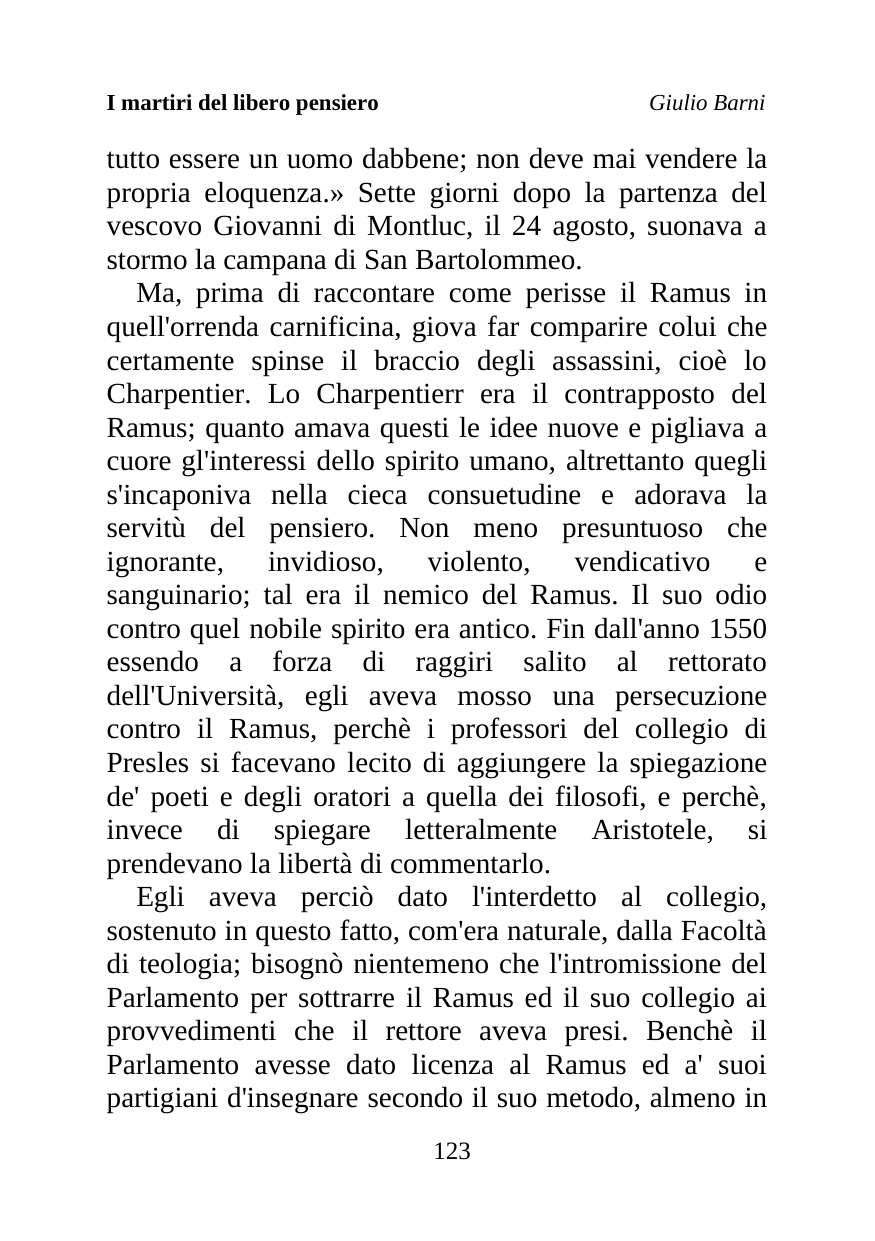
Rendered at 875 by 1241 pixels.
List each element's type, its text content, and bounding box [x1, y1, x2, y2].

text Egli aveva perciò dato l'interdetto al collegio, sostenuto in questo fatto, com'era naturale, dalla Facoltà di teologia; bisognò nientemeno che l'intromissione del Parlamento per sottrarre il Ramus ed il suo collegio ai provvedimenti che il rettore aveva presi. Benchè il Parlamento avesse dato licenza al Ramus ed a' suoi partigiani d'insegnare secondo il suo metodo, almeno in [106, 879, 768, 1114]
text Ma, prima di raccontare come perisse il Ramus in quell'orrenda carnificina, giova far comparire colui che certamente spinse il braccio degli assassini, cioè lo Charpentier. Lo Charpentierr era il contrapposto del Ramus; quanto amava questi le idee nuove e pigliava a cuore gl'interessi dello spirito umano, altrettanto quegli s'incaponiva nella cieca consuetudine e adorava la servitù del pensiero. Non meno presuntuoso che ignorante, invidioso, violento, vendicativo e sanguinario; tal era il nemico del Ramus. Il suo odio contro quel nobile spirito era antico. Fin dall'anno 1550 essendo a forza di raggiri salito al rettorato dell'Università, egli aveva mosso una persecuzione contro il Ramus, perchè i professori del collegio di Presles si facevano lecito di aggiungere la spiegazione de' poeti e degli oratori a quella dei filosofi, e perchè, invece di spiegare letteralmente Aristotele, si prendevano la libertà di commentarlo. [106, 276, 768, 879]
text tutto essere un uomo dabbene; non deve mai vendere la propria eloquenza.» Sette giorni dopo la partenza del vescovo Giovanni di Montluc, il 24 agosto, suonava a stormo la campana di San Bartolommeo. [106, 141, 768, 276]
